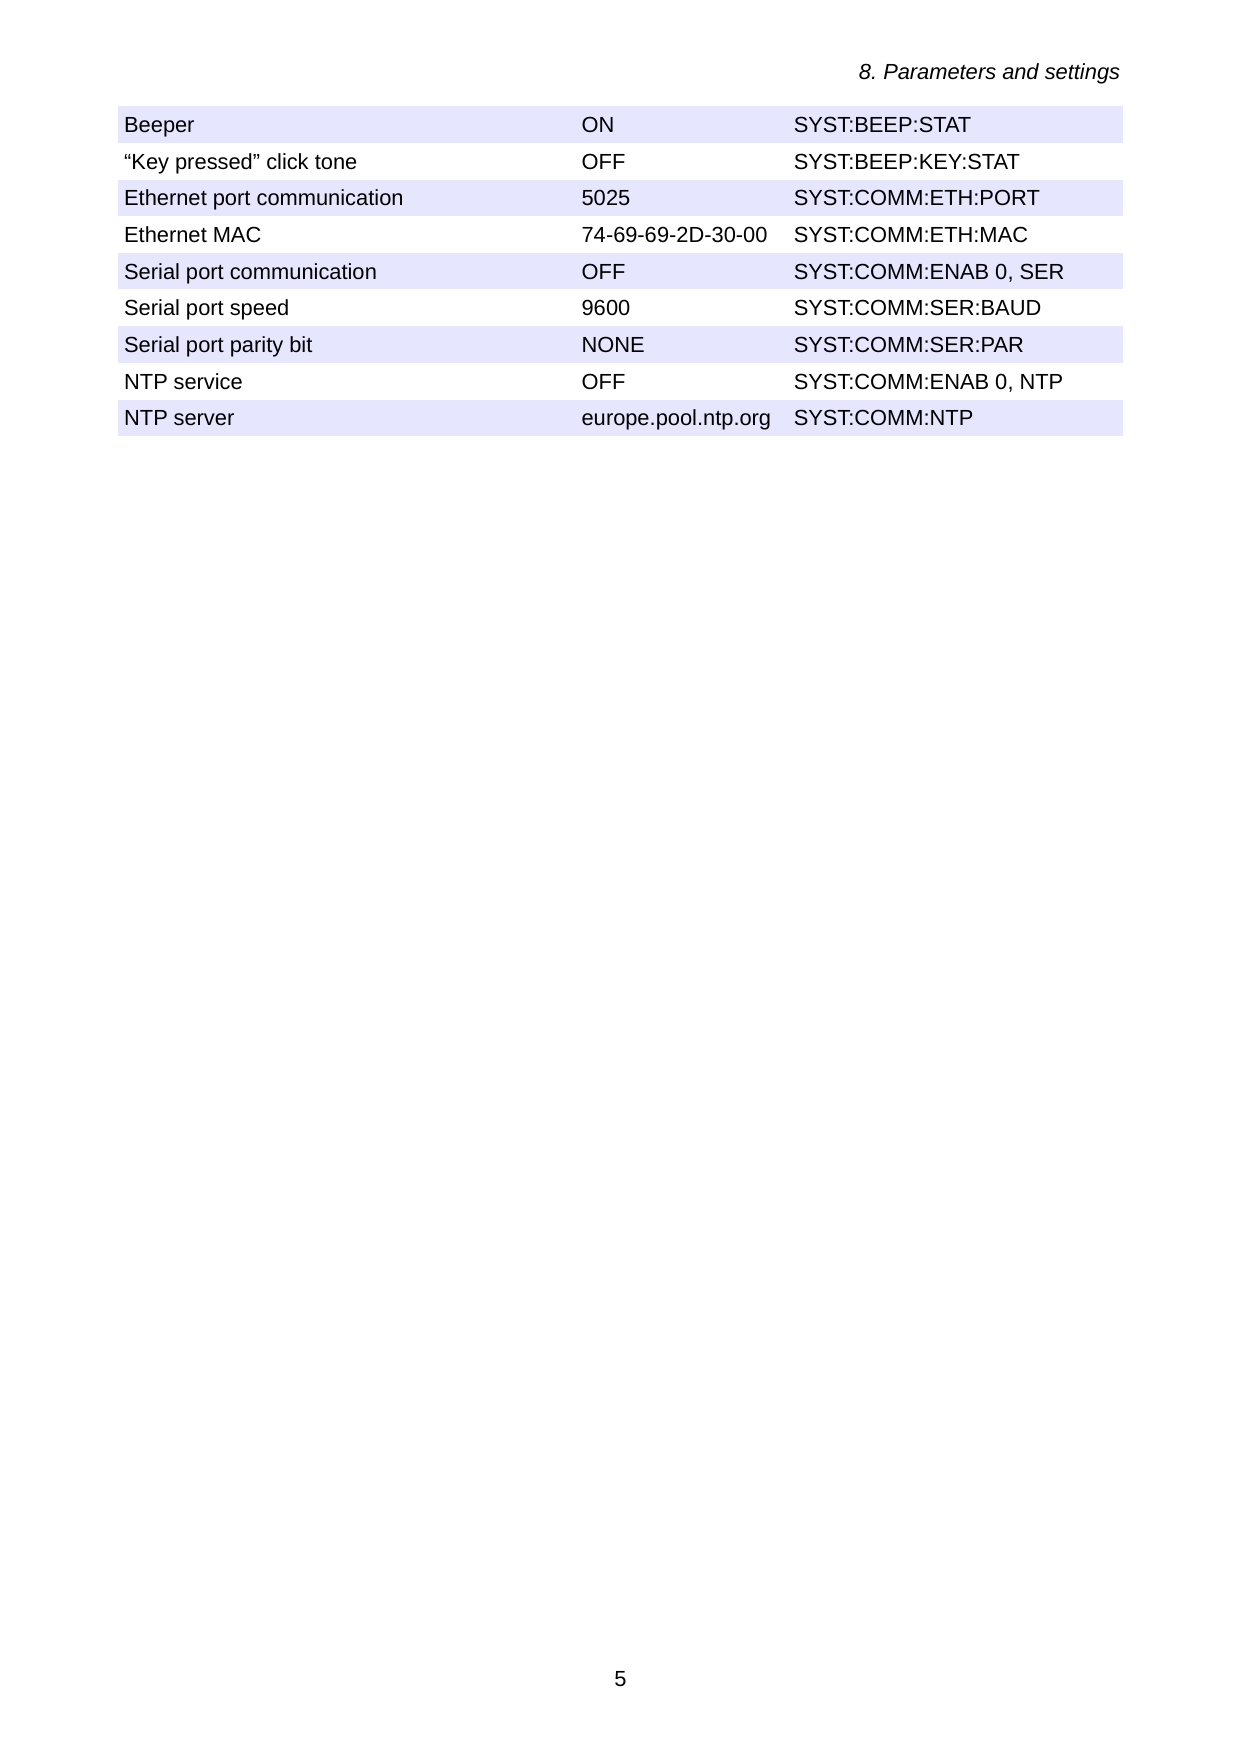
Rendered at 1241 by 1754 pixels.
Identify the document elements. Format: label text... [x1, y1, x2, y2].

table_cell Beeper [118, 106, 576, 143]
table_cell 5025 [576, 180, 788, 216]
table_cell SYST:COMM:ETH:MAC [788, 216, 1123, 253]
table_cell Serial port parity bit [118, 326, 576, 363]
table_cell OFF [576, 253, 788, 289]
table_cell SYST:COMM:ETH:PORT [788, 180, 1123, 216]
table_cell SYST:COMM:NTP [788, 400, 1123, 436]
table_cell Ethernet port communication [118, 180, 576, 216]
table_cell OFF [576, 143, 788, 179]
table_cell SYST:COMM:ENAB 0, NTP [788, 363, 1123, 399]
table_cell NTP service [118, 363, 576, 399]
table_cell europe.pool.ntp.org [576, 400, 788, 436]
table_cell 74-69-69-2D-30-00 [576, 216, 788, 253]
table_cell “Key pressed” click tone [118, 143, 576, 179]
table_cell SYST:COMM:SER:BAUD [788, 290, 1123, 326]
table_cell SYST:COMM:ENAB 0, SER [788, 253, 1123, 289]
table_cell Ethernet MAC [118, 216, 576, 253]
table_cell SYST:COMM:SER:PAR [788, 326, 1123, 363]
table_cell SYST:BEEP:STAT [788, 106, 1123, 143]
table_cell NTP server [118, 400, 576, 436]
table_cell ON [576, 106, 788, 143]
table_cell Serial port speed [118, 290, 576, 326]
table_cell OFF [576, 363, 788, 399]
table_cell SYST:BEEP:KEY:STAT [788, 143, 1123, 179]
table_cell NONE [576, 326, 788, 363]
table_cell 9600 [576, 290, 788, 326]
table_cell Serial port communication [118, 253, 576, 289]
